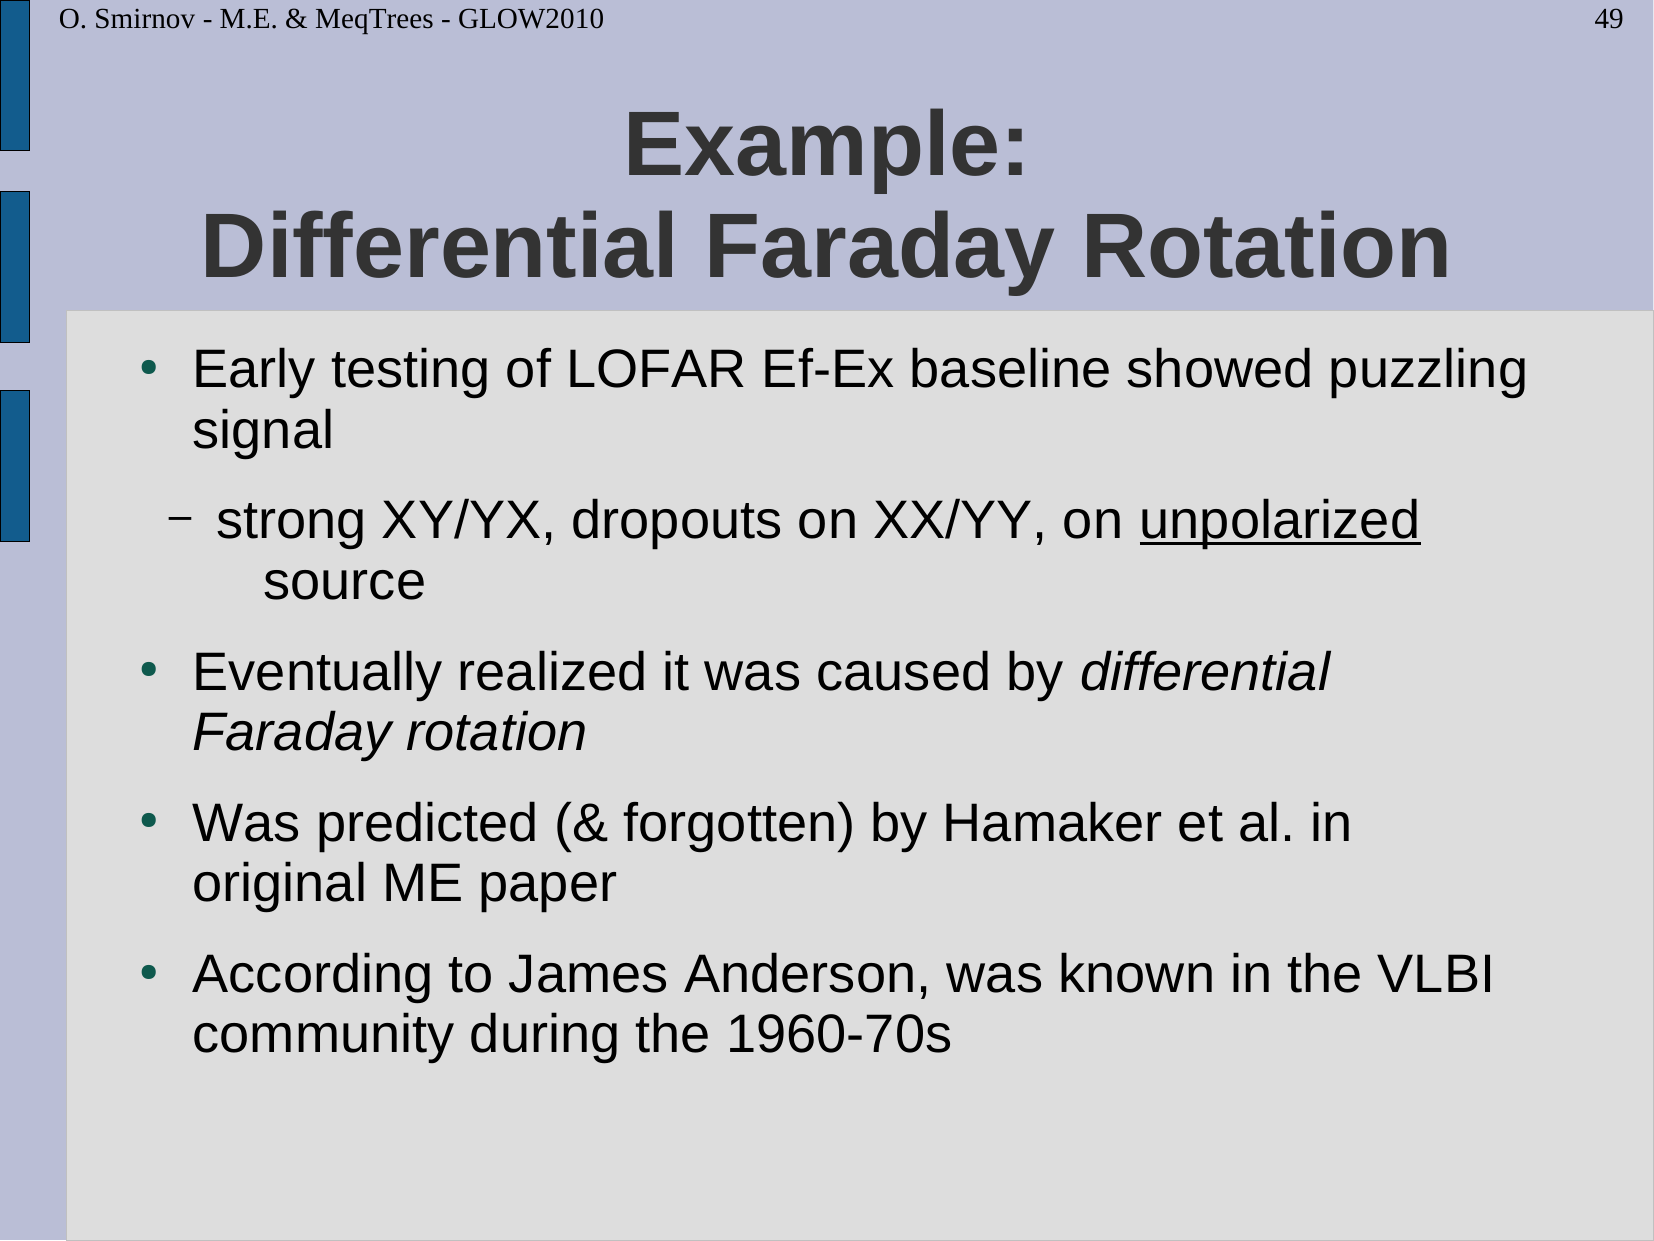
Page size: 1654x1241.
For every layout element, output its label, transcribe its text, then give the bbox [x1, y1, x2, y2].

title Example: Differential Faraday Rotation [121, 91, 1534, 299]
list Early testing of LOFAR Ef-Ex baseline showed puzzling signal strong XY/YX, dropouts on XX/YY, on unpolarized source Eventually realized it was caused by differential Faraday rotation Was predicted (& forgotten) by Hamaker et al. in original ME paper According to James Anderson, was known in the VLBI community during the 1960-70s [121, 338, 1534, 1158]
